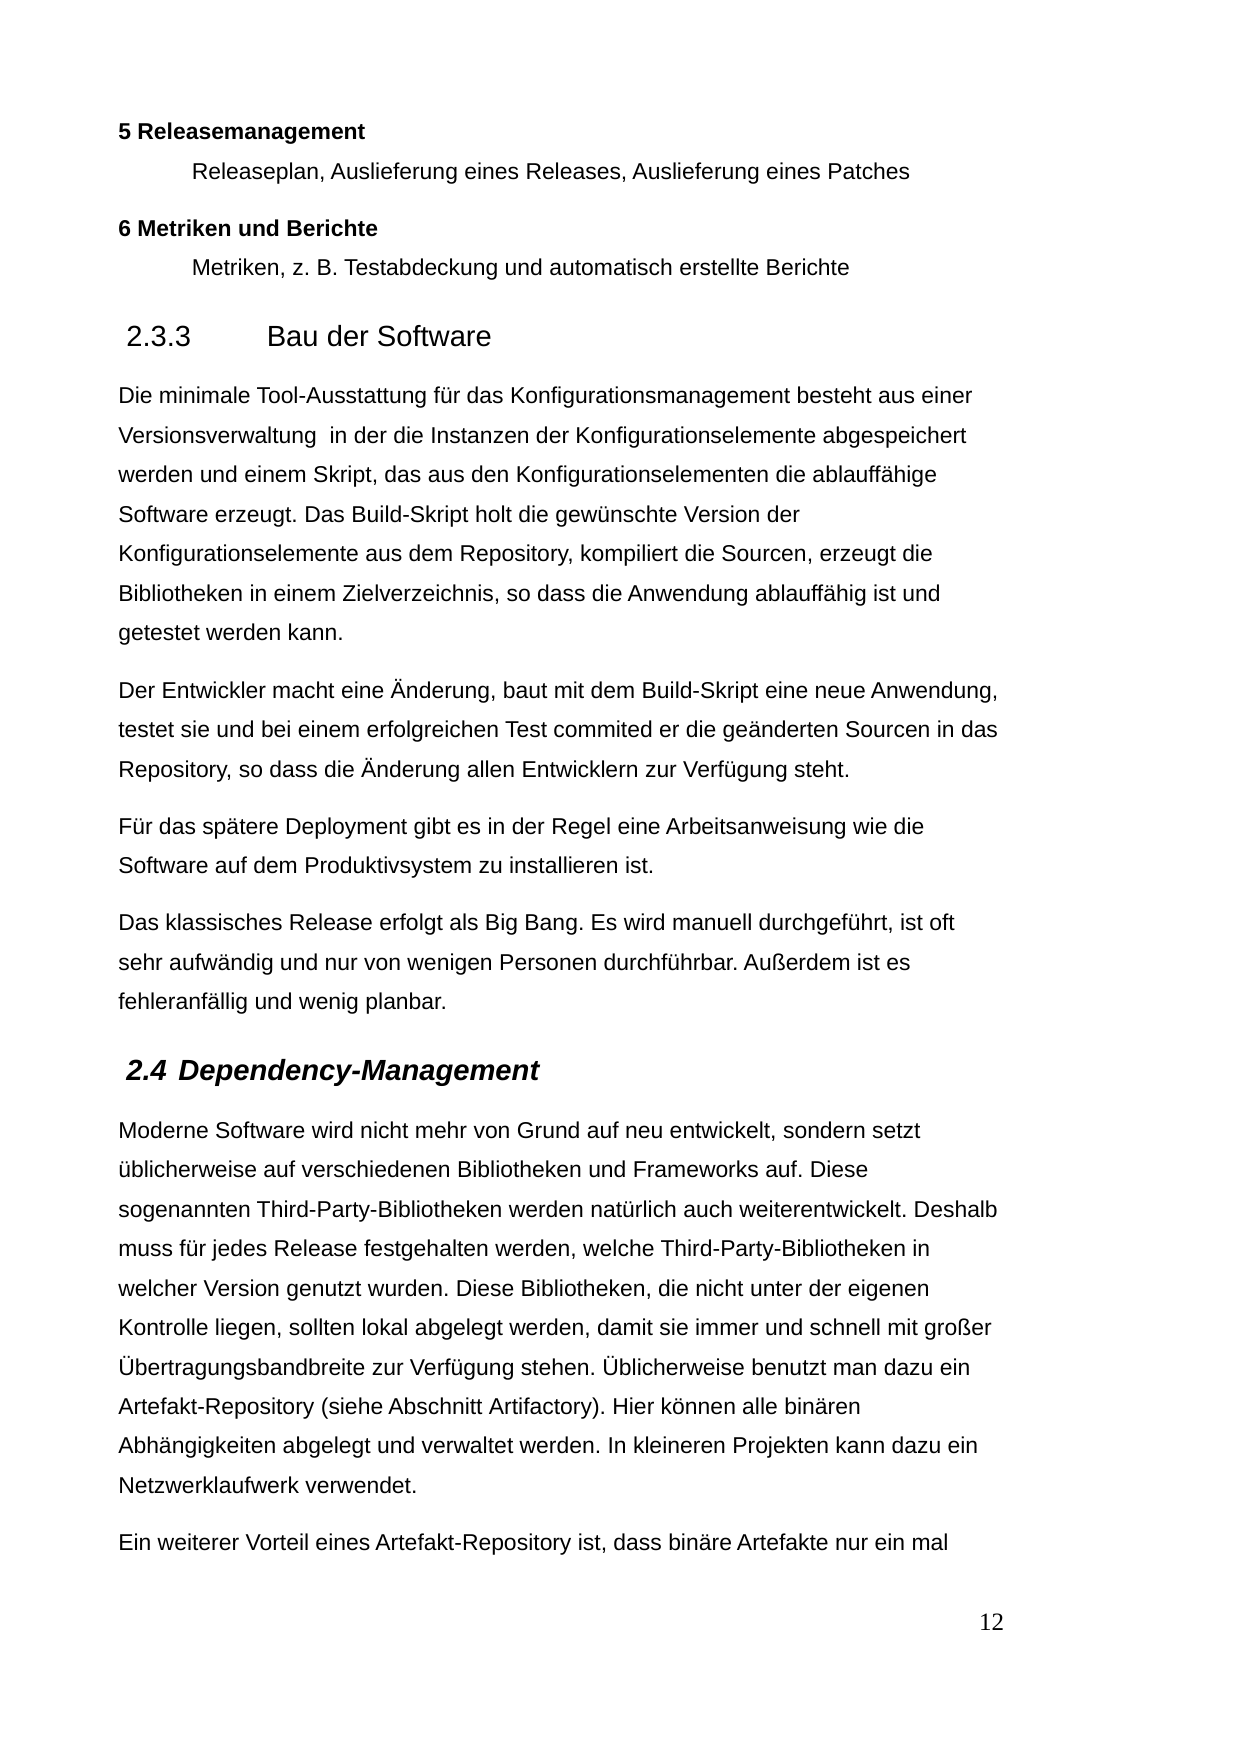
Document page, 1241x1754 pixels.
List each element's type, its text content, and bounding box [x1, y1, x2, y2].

subtitle Bau der Software [118, 319, 1004, 352]
subtitle Dependency-Management [118, 1053, 1004, 1086]
text Das klassisches Release erfolgt als Big Bang. Es wird manuell durchgeführt, ist oft sehr aufwändig und nur von wenigen Personen durchführbar. Außerdem ist es fehleranfällig und wenig planbar. [118, 909, 1004, 1015]
text 5 Releasemanagement Releaseplan, Auslieferung eines Releases, Auslieferung eines Patches [118, 118, 1004, 184]
text Moderne Software wird nicht mehr von Grund auf neu entwickelt, sondern setzt üblicherweise auf verschiedenen Bibliotheken und Frameworks auf. Diese sogenannten Third-Party-Bibliotheken werden natürlich auch weiterentwickelt. Deshalb muss für jedes Release festgehalten werden, welche Third-Party-Bibliotheken in welcher Version genutzt wurden. Diese Bibliotheken, die nicht unter der eigenen Kontrolle liegen, sollten lokal abgelegt werden, damit sie immer und schnell mit großer Übertragungsbandbreite zur Verfügung stehen. Üblicherweise benutzt man dazu ein Artefakt-Repository (siehe Abschnitt Artifactory). Hier können alle binären Abhängigkeiten abgelegt und verwaltet werden. In kleineren Projekten kann dazu ein Netzwerklaufwerk verwendet. [118, 1117, 1004, 1498]
text Ein weiterer Vorteil eines Artefakt-Repository ist, dass binäre Artefakte nur ein mal [118, 1529, 1004, 1555]
text Für das spätere Deployment gibt es in der Regel eine Arbeitsanweisung wie die Software auf dem Produktivsystem zu installieren ist. [118, 813, 1004, 878]
text Der Entwickler macht eine Änderung, baut mit dem Build-Skript eine neue Anwendung, testet sie und bei einem erfolgreichen Test commited er die geänderten Sourcen in das Repository, so dass die Änderung allen Entwicklern zur Verfügung steht. [118, 677, 1004, 782]
text 6 Metriken und Berichte Metriken, z. B. Testabdeckung und automatisch erstellte Berichte [118, 215, 1004, 281]
text Die minimale Tool-Ausstattung für das Konfigurationsmanagement besteht aus einer Versionsverwaltung in der die Instanzen der Konfigurationselemente abgespeichert werden und einem Skript, das aus den Konfigurationselementen die ablauffähige Software erzeugt. Das Build-Skript holt die gewünschte Version der Konfigurationselemente aus dem Repository, kompiliert die Sourcen, erzeugt die Bibliotheken in einem Zielverzeichnis, so dass die Anwendung ablauffähig ist und getestet werden kann. [118, 382, 1004, 646]
